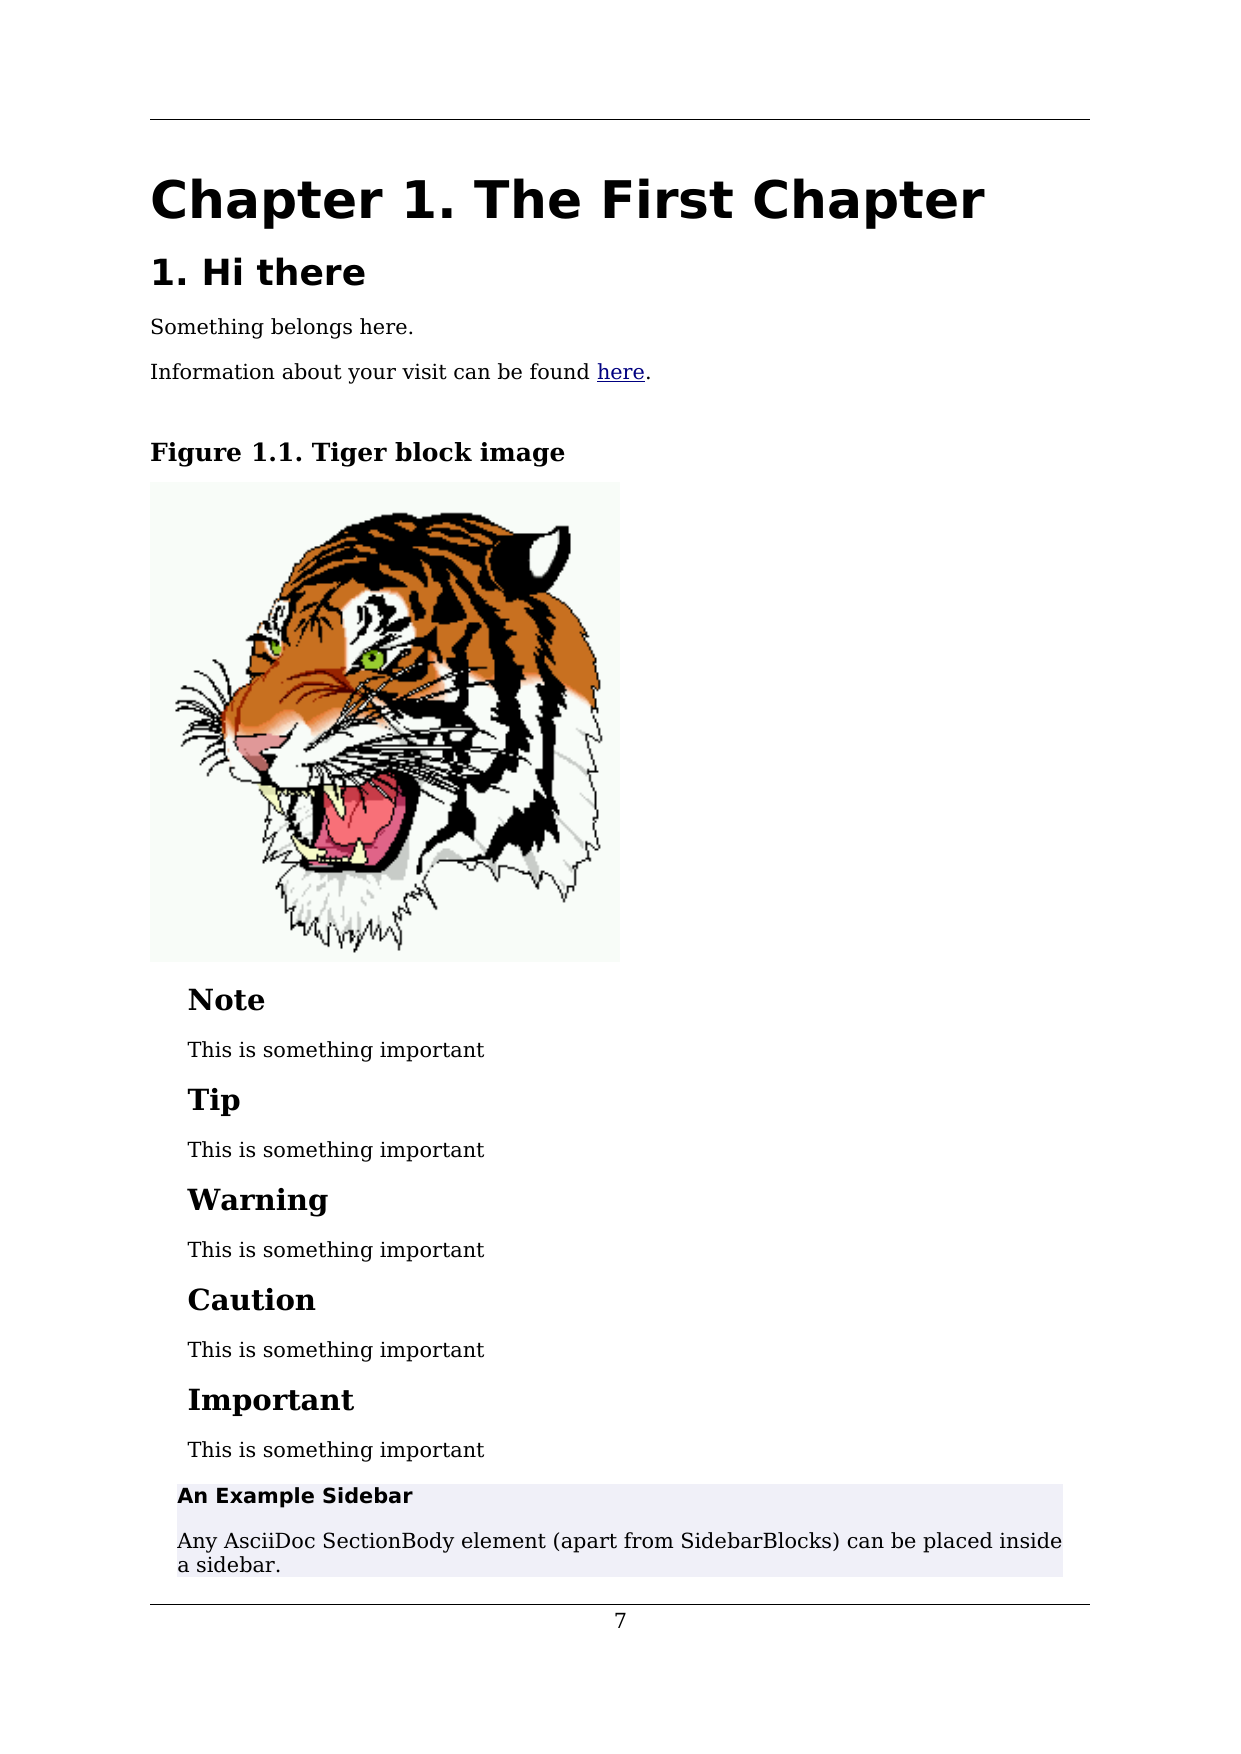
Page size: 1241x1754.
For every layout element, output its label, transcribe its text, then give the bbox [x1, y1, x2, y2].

text Important [187, 1383, 1053, 1418]
text Any AsciiDoc SectionBody element (apart from SidebarBlocks) can be placed inside a sidebar. [177, 1529, 1063, 1577]
text Information about your visit can be found here. [150, 360, 1090, 384]
text Chapter 1. The First Chapter [150, 171, 1090, 231]
text This is something important [187, 1238, 1053, 1262]
text Note [187, 983, 1053, 1017]
text This is something important [187, 1138, 1053, 1162]
text Figure 1.1. Tiger block image [150, 438, 1090, 467]
text Caution [187, 1283, 1053, 1317]
text This is something important [187, 1338, 1053, 1363]
text Warning [187, 1183, 1053, 1217]
picture [150, 482, 620, 962]
text 1. Hi there [150, 252, 1090, 294]
text An Example Sidebar [177, 1484, 1063, 1508]
text Something belongs here. [150, 315, 1090, 339]
text This is something important [187, 1438, 1053, 1463]
text This is something important [187, 1038, 1053, 1062]
text Tip [187, 1083, 1053, 1117]
